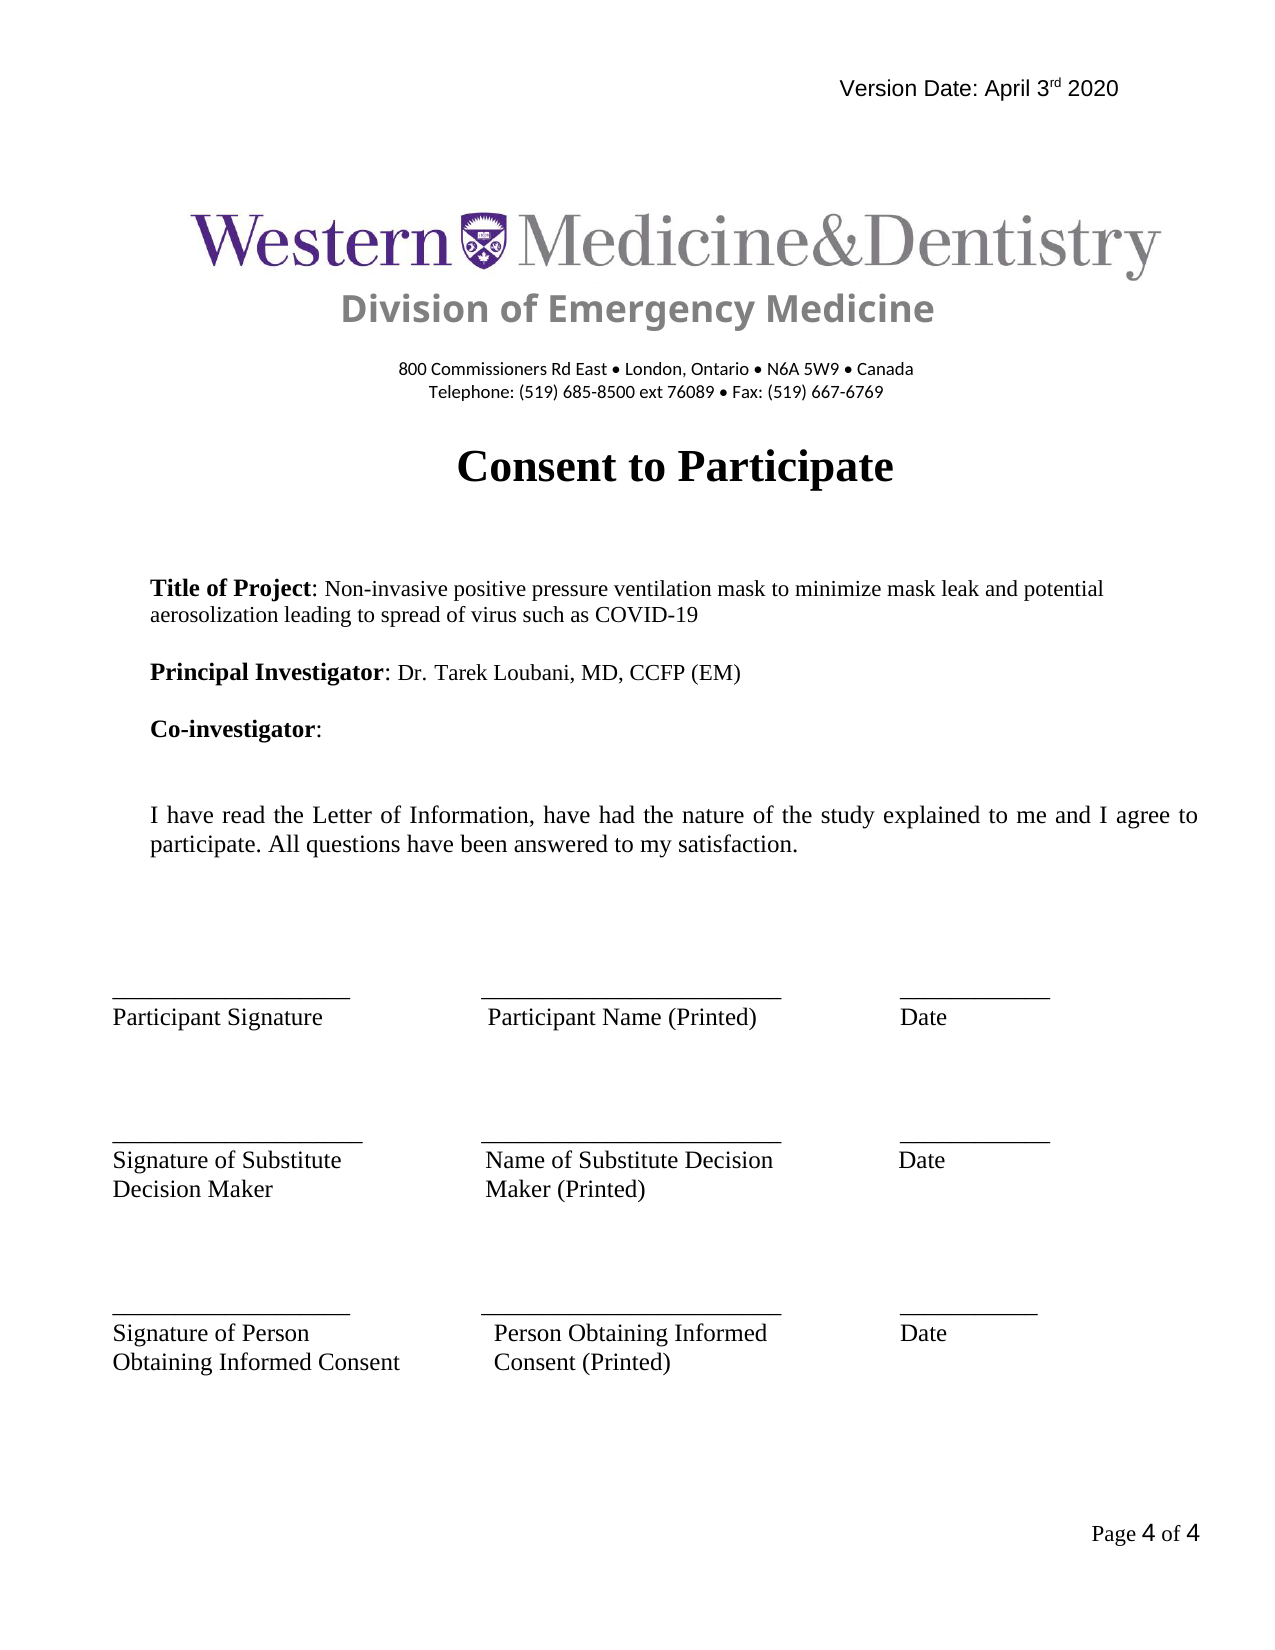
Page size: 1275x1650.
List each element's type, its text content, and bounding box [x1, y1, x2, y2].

text Co-investigator: [150, 714, 1200, 743]
text Principal Investigator: Dr. Tarek Loubani, MD, CCFP (EM) [150, 657, 1200, 685]
text I have read the Letter of Information, have had the nature of the study explained to me and I agree to participate. All questions have been answered to my satisfaction. [150, 800, 1200, 858]
text Signature of Person Person Obtaining Informed Date [75, 1318, 1237, 1347]
text ___________________ ________________________ ____________ [75, 973, 1237, 1002]
text ____________________ ________________________ ____________ [75, 1117, 1237, 1145]
text Signature of Substitute Name of Substitute Decision Date [75, 1145, 1237, 1174]
text Title of Project: Non-invasive positive pressure ventilation mask to minimize mask leak and potential aerosolization leading to spread of virus such as COVID-19 [150, 573, 1200, 628]
text Participant Signature Participant Name (Printed) Date [75, 1002, 1237, 1030]
text Consent to Participate [150, 438, 1200, 491]
text Division of Emergency Medicine [150, 282, 1125, 333]
text ___________________ ________________________ ___________ [75, 1289, 1237, 1318]
text Decision Maker Maker (Printed) [75, 1174, 1237, 1203]
text Obtaining Informed Consent Consent (Printed) [75, 1347, 1237, 1375]
